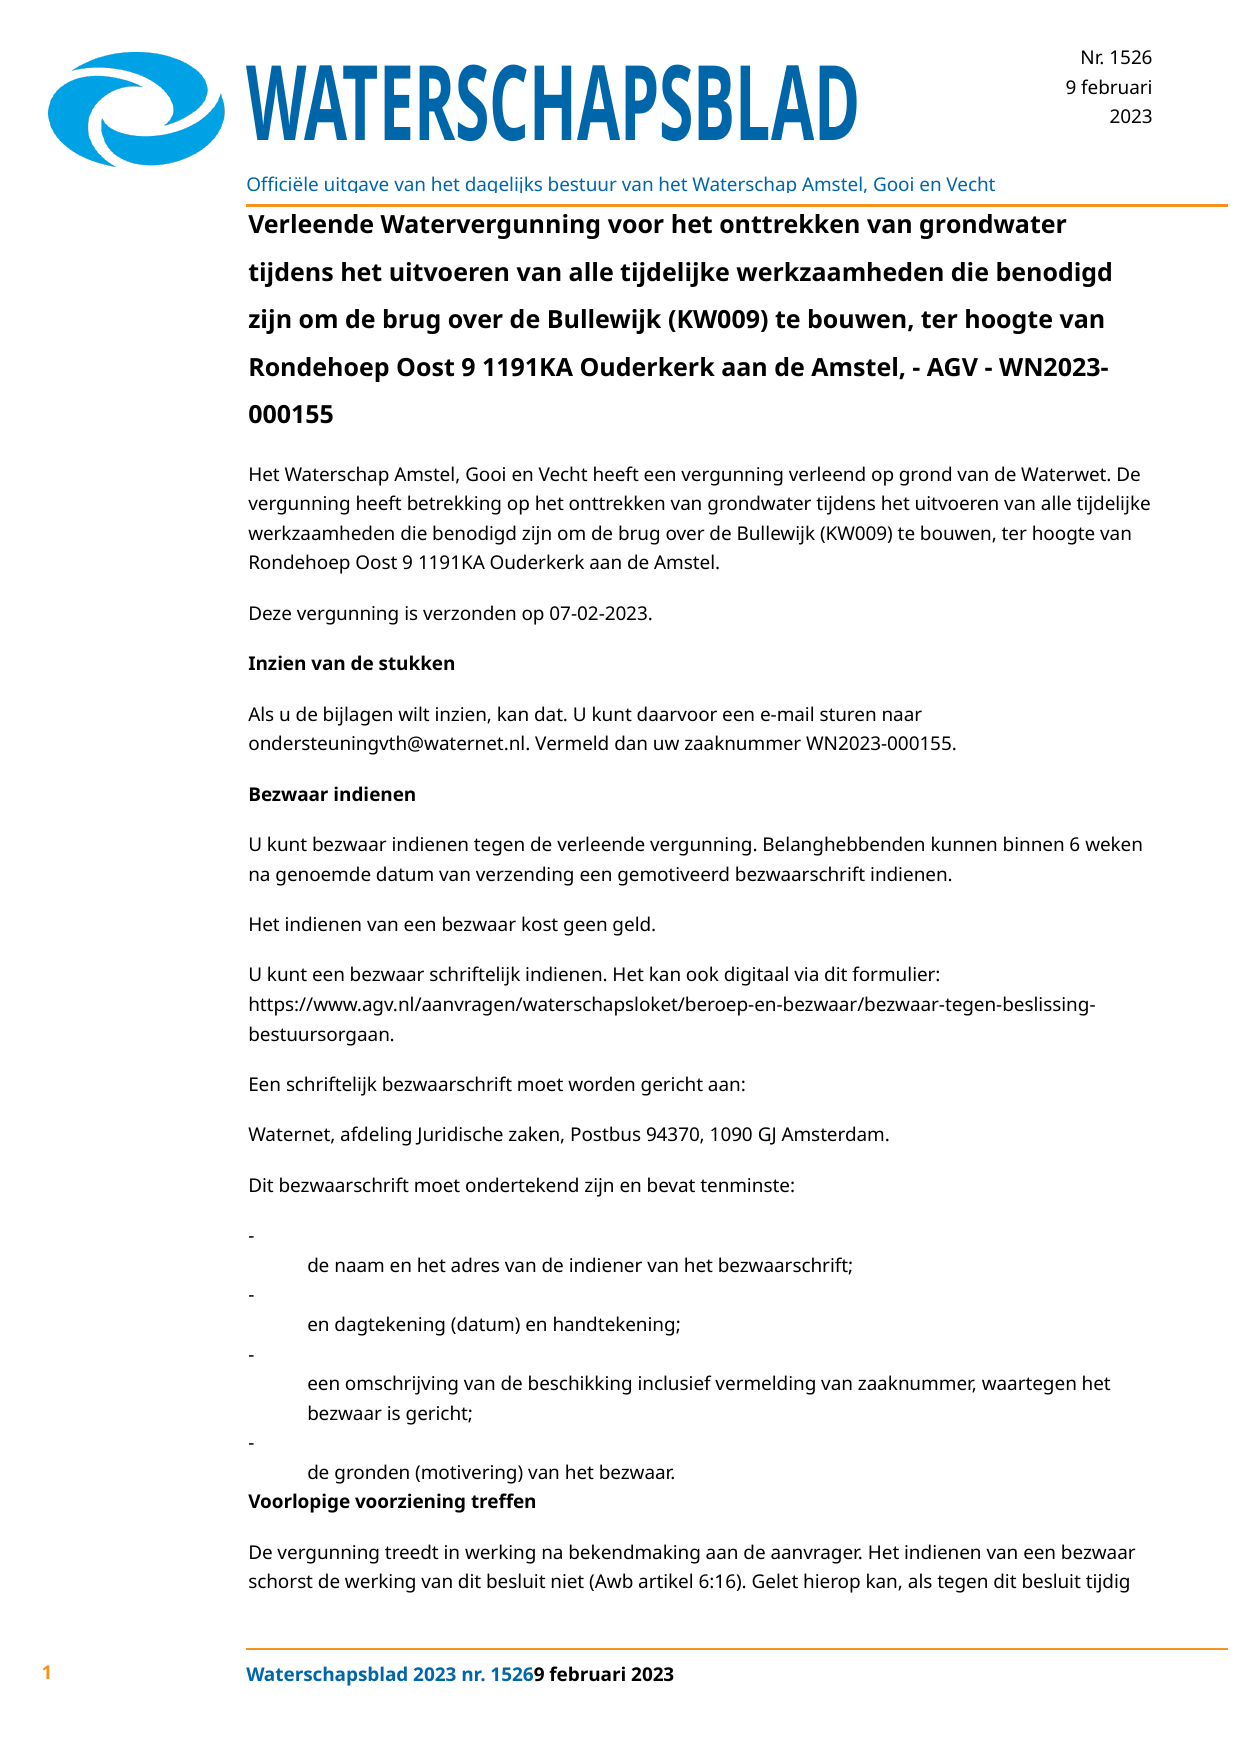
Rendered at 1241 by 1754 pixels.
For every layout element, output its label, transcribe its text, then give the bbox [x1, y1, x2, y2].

text Bezwaar indienen [248, 781, 1152, 806]
text Inzien van de stukken [248, 650, 1152, 676]
text Een schriftelijk bezwaarschrift moet worden gericht aan: [248, 1071, 1152, 1097]
text U kunt een bezwaar schriftelijk indienen. Het kan ook digitaal via dit formulier: https://www.agv.nl/aanvragen/waterschapsloket/beroep-en-bezwaar/bezwaar-tegen-beslissing-bestuursorgaan. [248, 962, 1152, 1046]
text De vergunning treedt in werking na bekendmaking aan de aanvrager. Het indienen van een bezwaar schorst de werking van dit besluit niet (Awb artikel 6:16). Gelet hierop kan, als tegen dit besluit tijdig [248, 1539, 1152, 1594]
text Verleende Watervergunning voor het onttrekken van grondwater tijdens het uitvoeren van alle tijdelijke werkzaamheden die benodigd zijn om de brug over de Bullewijk (KW009) te bouwen, ter hoogte van Rondehoep Oost 9 1191KA Ouderkerk aan de Amstel, - AGV - WN2023-000155 [248, 207, 1152, 431]
list de gronden (motivering) van het bezwaar. [248, 1459, 1152, 1485]
text Waternet, afdeling Juridische zaken, Postbus 94370, 1090 GJ Amsterdam. [248, 1122, 1152, 1147]
list de naam en het adres van de indiener van het bezwaarschrift; [248, 1252, 1152, 1278]
text Het indienen van een bezwaar kost geen geld. [248, 911, 1152, 937]
text Voorlopige voorziening treffen [248, 1489, 1152, 1514]
text Als u de bijlagen wilt inzien, kan dat. U kunt daarvoor een e-mail sturen naar ondersteuningvth@waternet.nl. Vermeld dan uw zaaknummer WN2023-000155. [248, 701, 1152, 756]
text Deze vergunning is verzonden op 07-02-2023. [248, 600, 1152, 626]
list een omschrijving van de beschikking inclusief vermelding van zaaknummer, waartegen het bezwaar is gericht; [248, 1370, 1152, 1426]
text Het Waterschap Amstel, Gooi en Vecht heeft een vergunning verleend op grond van de Waterwet. De vergunning heeft betrekking op het onttrekken van grondwater tijdens het uitvoeren van alle tijdelijke werkzaamheden die benodigd zijn om de brug over de Bullewijk (KW009) te bouwen, ter hoogte van Rondehoep Oost 9 1191KA Ouderkerk aan de Amstel. [248, 461, 1152, 575]
text Dit bezwaarschrift moet ondertekend zijn en bevat tenminste: [248, 1172, 1152, 1198]
text U kunt bezwaar indienen tegen de verleende vergunning. Belanghebbenden kunnen binnen 6 weken na genoemde datum van verzending een gemotiveerd bezwaarschrift indienen. [248, 831, 1152, 886]
list en dagtekening (datum) en handtekening; [248, 1311, 1152, 1337]
picture [41, 47, 231, 172]
